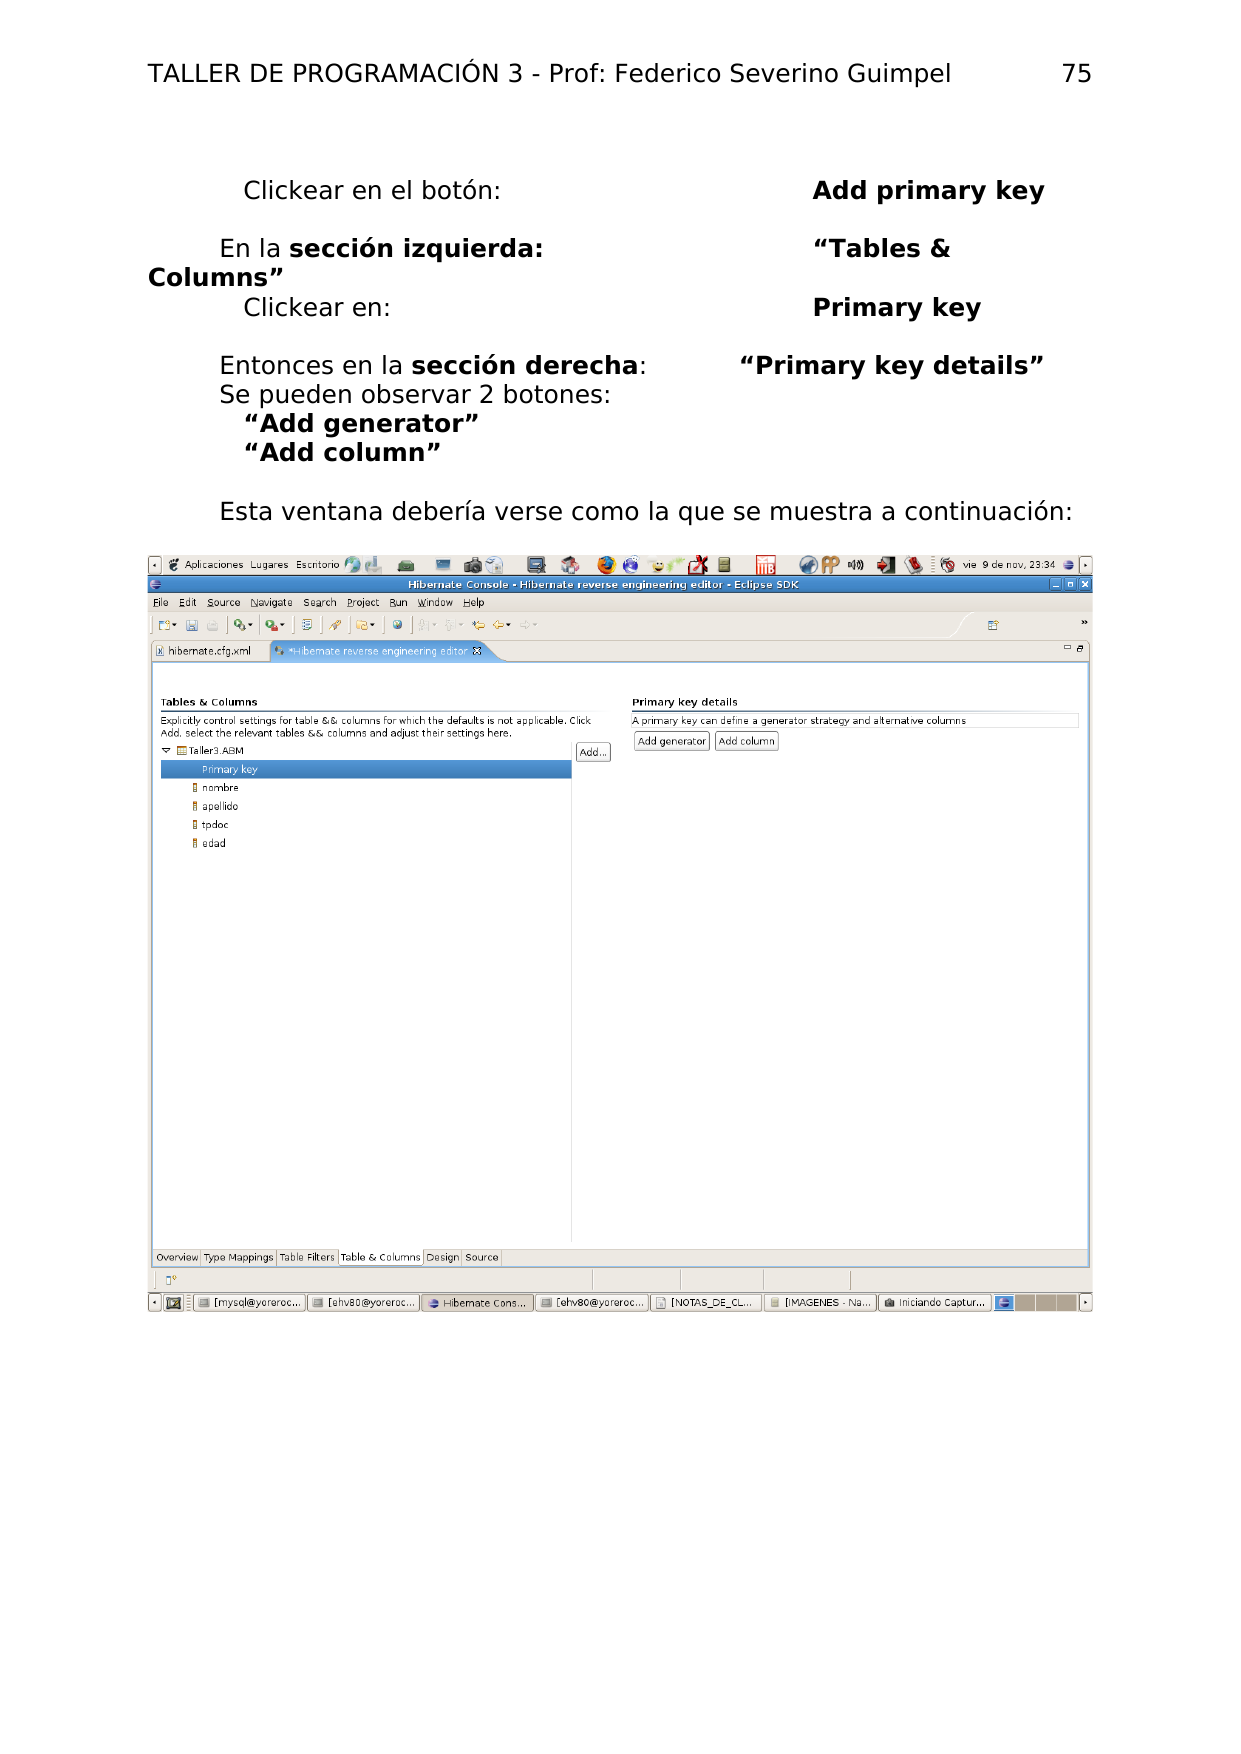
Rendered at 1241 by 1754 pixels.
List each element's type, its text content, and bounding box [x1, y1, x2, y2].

text En la sección izquierda: “Tables & Columns” [148, 234, 1093, 293]
text Esta ventana debería verse como la que se muestra a continuación: [148, 497, 1093, 526]
text Se pueden observar 2 botones: [148, 380, 1093, 409]
text Clickear en: Primary key [148, 293, 1093, 322]
text “Add column” [148, 438, 1093, 468]
picture [147, 555, 1093, 1312]
text “Add generator” [148, 409, 1093, 438]
text Clickear en el botón: Add primary key [148, 176, 1093, 205]
text Entonces en la sección derecha: “Primary key details” [148, 351, 1093, 380]
